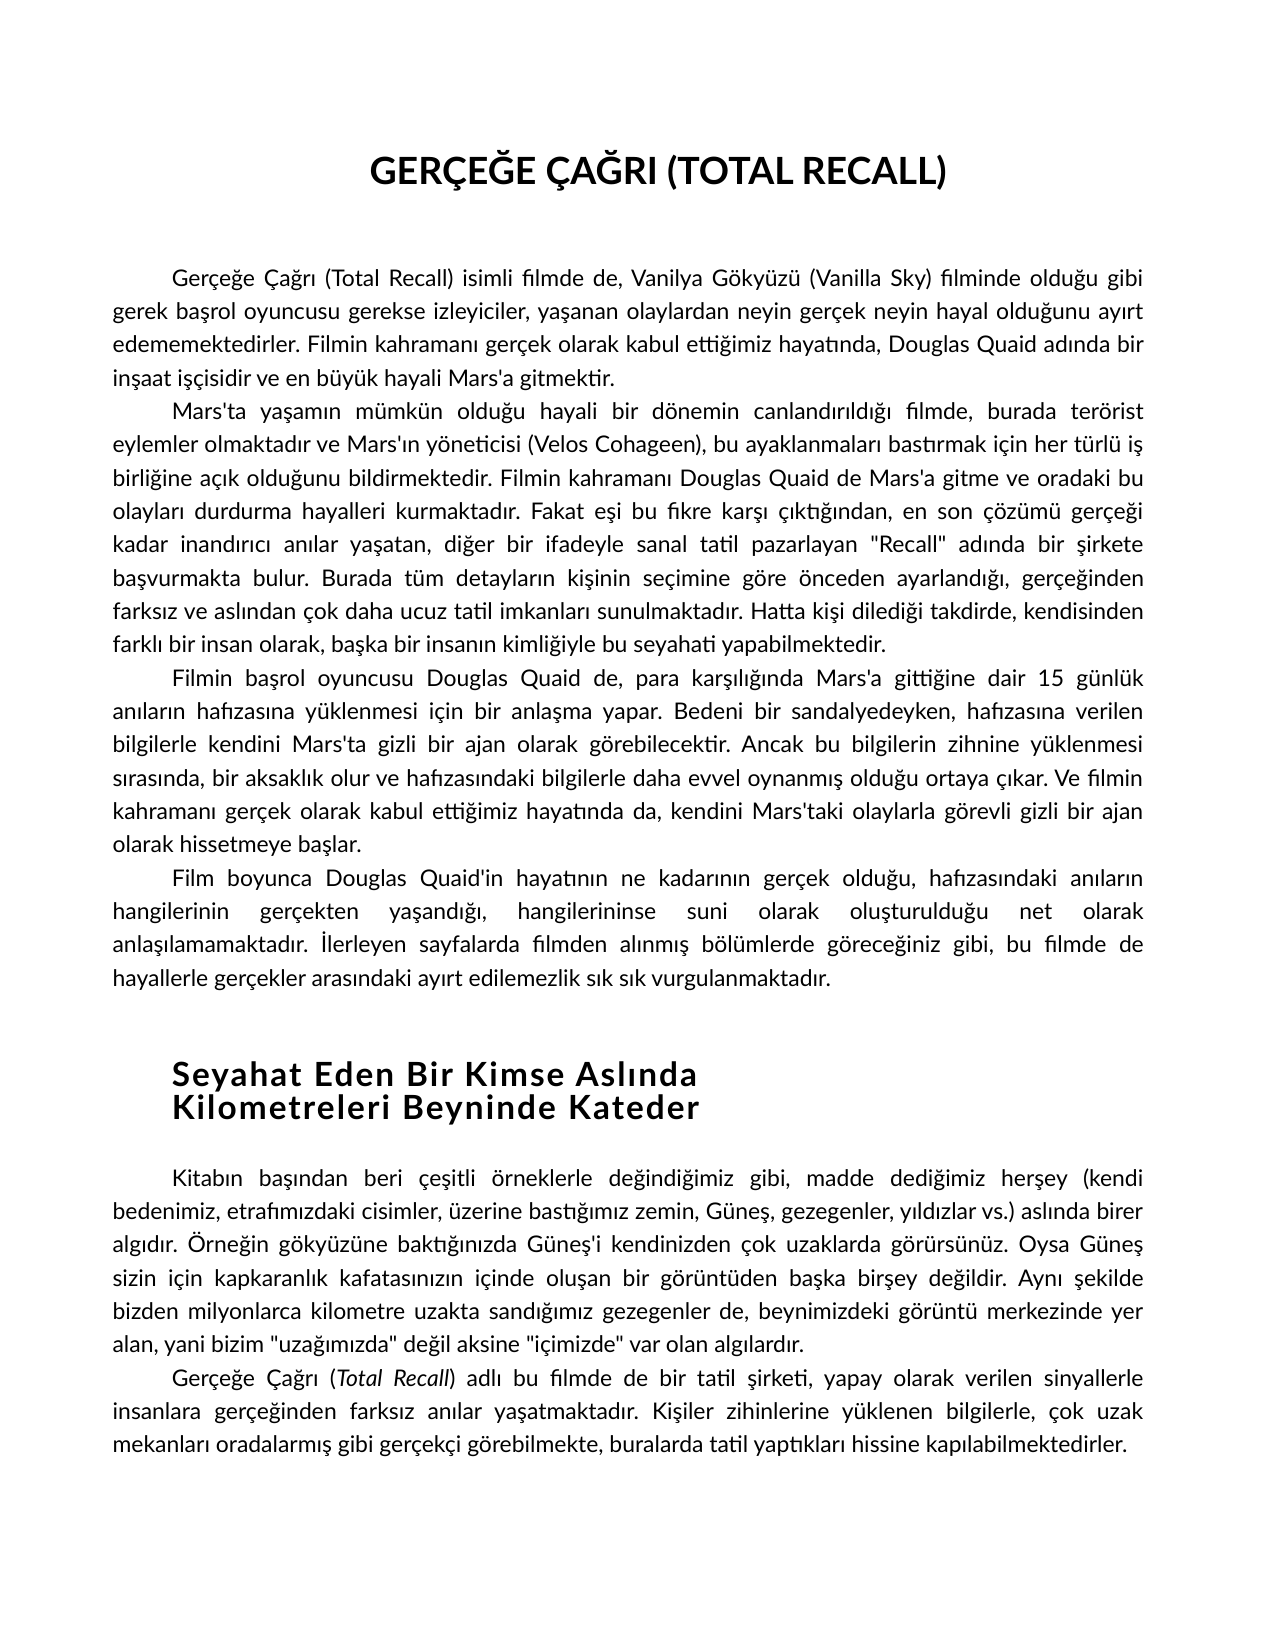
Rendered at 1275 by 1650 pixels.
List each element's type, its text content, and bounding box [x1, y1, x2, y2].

text Kilometreleri Beyninde Kateder [112, 1093, 1145, 1126]
text Mars'ta yaşamın mümkün olduğu hayali bir dönemin canlandırıldığı filmde, burada terörist eylemler olmaktadır ve Mars'ın yöneticisi (Velos Cohageen), bu ayaklanmaları bastırmak için her türlü iş birliğine açık olduğunu bildirmektedir. Filmin kahramanı Douglas Quaid de Mars'a gitme ve oradaki bu olayları durdurma hayalleri kurmaktadır. Fakat eşi bu fikre karşı çıktığından, en son çözümü gerçeği kadar inandırıcı anılar yaşatan, diğer bir ifadeyle sanal tatil pazarlayan "Recall" adında bir şirkete başvurmakta bulur. Burada tüm detayların kişinin seçimine göre önceden ayarlandığı, gerçeğinden farksız ve aslından çok daha ucuz tatil imkanları sunulmaktadır. Hatta kişi dilediği takdirde, kendisinden farklı bir insan olarak, başka bir insanın kimliğiyle bu seyahati yapabilmektedir. [112, 393, 1145, 659]
text Gerçeğe Çağrı (Total Recall) isimli filmde de, Vanilya Gökyüzü (Vanilla Sky) filminde olduğu gibi gerek başrol oyuncusu gerekse izleyiciler, yaşanan olaylardan neyin gerçek neyin hayal olduğunu ayırt edememektedirler. Filmin kahramanı gerçek olarak kabul ettiğimiz hayatında, Douglas Quaid adında bir inşaat işçisidir ve en büyük hayali Mars'a gitmektir. [112, 259, 1145, 393]
text GERÇEĞE ÇAĞRI (TOTAL RECALL) [112, 148, 1145, 193]
text Seyahat Eden Bir Kimse Aslında [112, 1059, 1145, 1093]
text Filmin başrol oyuncusu Douglas Quaid de, para karşılığında Mars'a gittiğine dair 15 günlük anıların hafızasına yüklenmesi için bir anlaşma yapar. Bedeni bir sandalyedeyken, hafızasına verilen bilgilerle kendini Mars'ta gizli bir ajan olarak görebilecektir. Ancak bu bilgilerin zihnine yüklenmesi sırasında, bir aksaklık olur ve hafızasındaki bilgilerle daha evvel oynanmış olduğu ortaya çıkar. Ve filmin kahramanı gerçek olarak kabul ettiğimiz hayatında da, kendini Mars'taki olaylarla görevli gizli bir ajan olarak hissetmeye başlar. [112, 659, 1145, 859]
text Film boyunca Douglas Quaid'in hayatının ne kadarının gerçek olduğu, hafızasındaki anıların hangilerinin gerçekten yaşandığı, hangilerininse suni olarak oluşturulduğu net olarak anlaşılamamaktadır. İlerleyen sayfalarda filmden alınmış bölümlerde göreceğiniz gibi, bu filmde de hayallerle gerçekler arasındaki ayırt edilemezlik sık sık vurgulanmaktadır. [112, 859, 1145, 993]
text Kitabın başından beri çeşitli örneklerle değindiğimiz gibi, madde dediğimiz herşey (kendi bedenimiz, etrafımızdaki cisimler, üzerine bastığımız zemin, Güneş, gezegenler, yıldızlar vs.) aslında birer algıdır. Örneğin gökyüzüne baktığınızda Güneş'i kendinizden çok uzaklarda görürsünüz. Oysa Güneş sizin için kapkaranlık kafatasınızın içinde oluşan bir görüntüden başka birşey değildir. Aynı şekilde bizden milyonlarca kilometre uzakta sandığımız gezegenler de, beynimizdeki görüntü merkezinde yer alan, yani bizim "uzağımızda" değil aksine "içimizde" var olan algılardır. [112, 1159, 1145, 1359]
text Gerçeğe Çağrı (Total Recall) adlı bu filmde de bir tatil şirketi, yapay olarak verilen sinyallerle insanlara gerçeğinden farksız anılar yaşatmaktadır. Kişiler zihinlerine yüklenen bilgilerle, çok uzak mekanları oradalarmış gibi gerçekçi görebilmekte, buralarda tatil yaptıkları hissine kapılabilmektedirler. [112, 1359, 1145, 1459]
